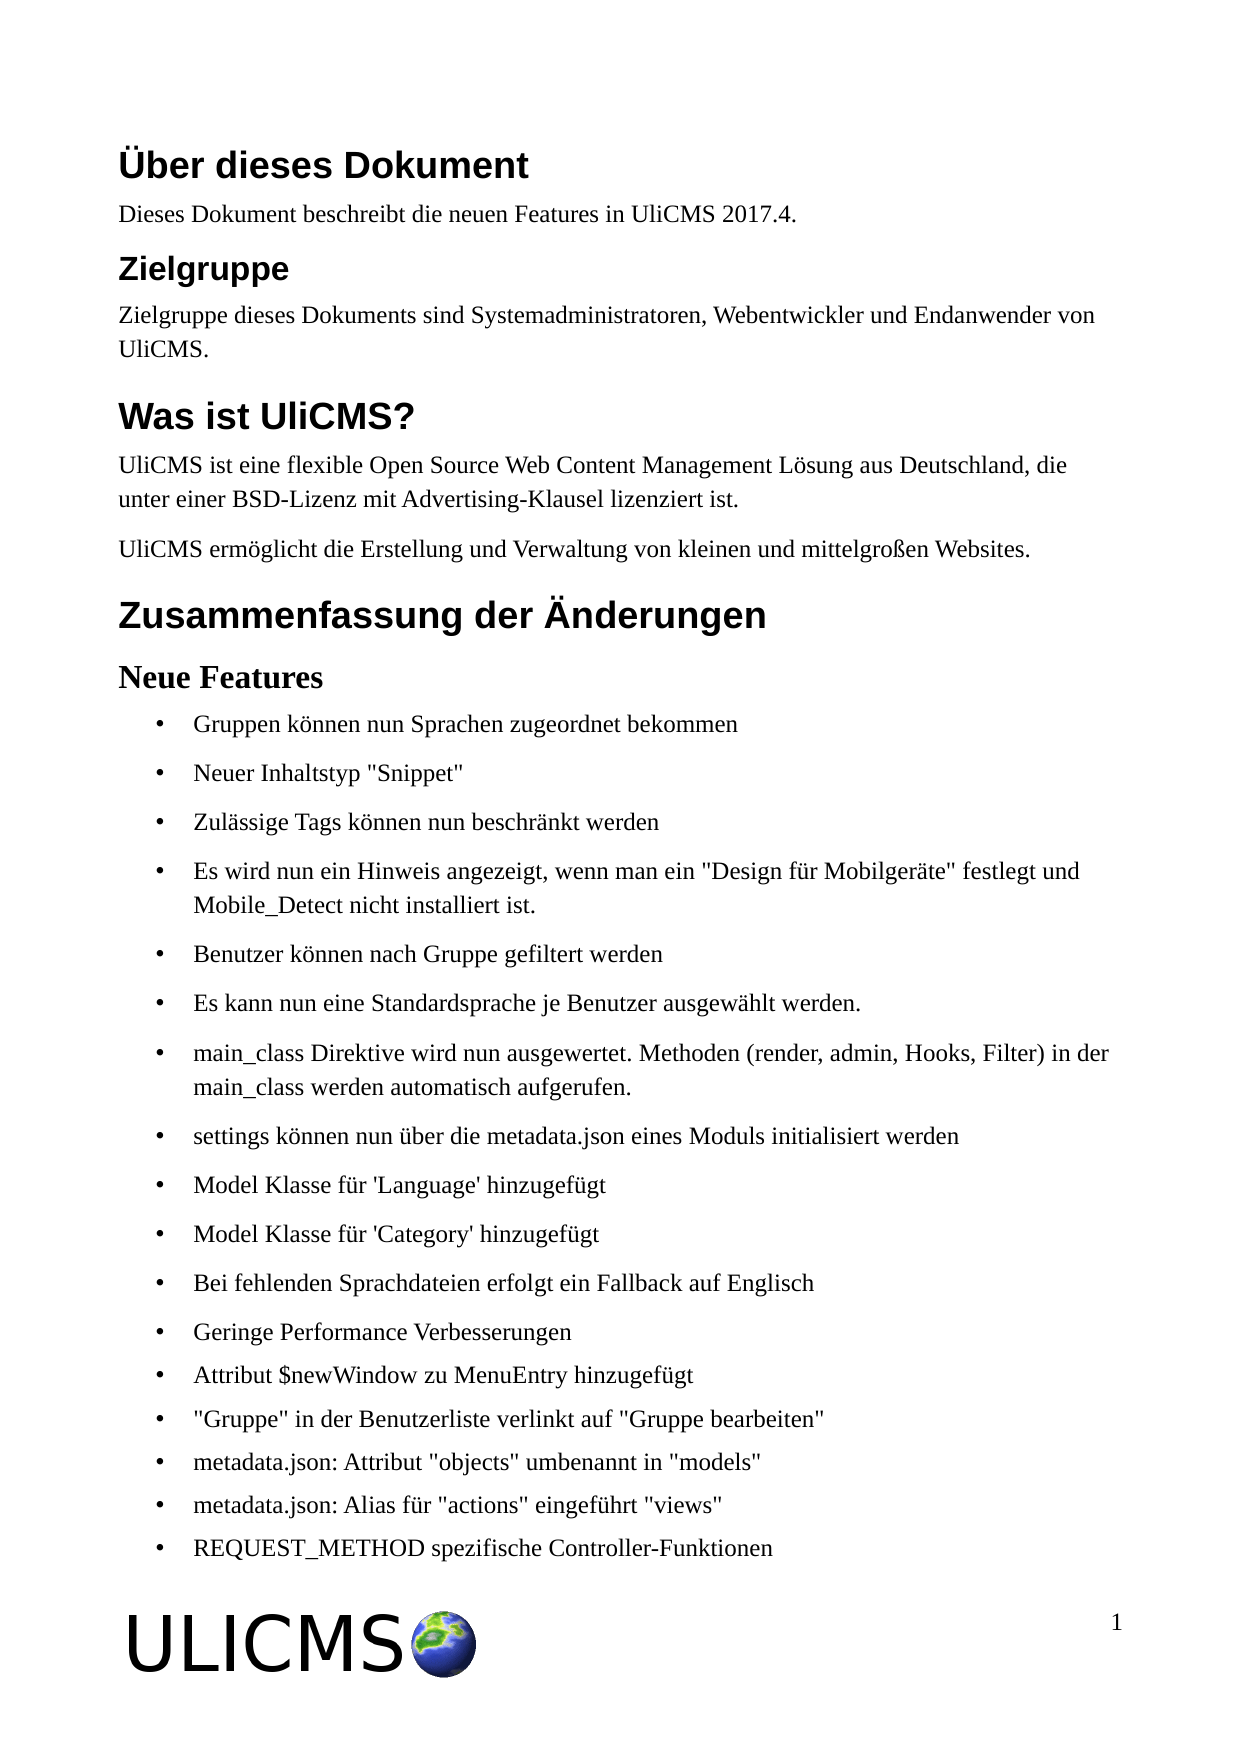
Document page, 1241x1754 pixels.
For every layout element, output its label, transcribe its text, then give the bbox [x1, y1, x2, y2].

list Es wird nun ein Hinweis angezeigt, wenn man ein "Design für Mobilgeräte" festlegt und Mobile_Detect nicht installiert ist. [156, 856, 1123, 919]
list REQUEST_METHOD spezifische Controller-Funktionen [156, 1533, 1123, 1562]
list Benutzer können nach Gruppe gefiltert werden [156, 939, 1123, 968]
text Zielgruppe dieses Dokuments sind Systemadministratoren, Webentwickler und Endanwender von UliCMS. [118, 300, 1123, 363]
list Model Klasse für 'Language' hinzugefügt [156, 1170, 1123, 1199]
text UliCMS ist eine flexible Open Source Web Content Management Lösung aus Deutschland, die unter einer BSD-Lizenz mit Advertising-Klausel lizenziert ist. [118, 450, 1123, 513]
text Dieses Dokument beschreibt die neuen Features in UliCMS 2017.4. [118, 199, 1123, 228]
list main_class Direktive wird nun ausgewertet. Methoden (render, admin, Hooks, Filter) in der main_class werden automatisch aufgerufen. [156, 1038, 1123, 1101]
list Neuer Inhaltstyp "Snippet" [156, 758, 1123, 787]
list Geringe Performance Verbesserungen [156, 1317, 1123, 1346]
list Bei fehlenden Sprachdateien erfolgt ein Fallback auf Englisch [156, 1268, 1123, 1297]
subtitle Über dieses Dokument [118, 143, 1123, 187]
list Es kann nun eine Standardsprache je Benutzer ausgewählt werden. [156, 988, 1123, 1017]
list "Gruppe" in der Benutzerliste verlinkt auf "Gruppe bearbeiten" [156, 1404, 1123, 1432]
list metadata.json: Attribut "objects" umbenannt in "models" [156, 1447, 1123, 1476]
text UliCMS ermöglicht die Erstellung und Verwaltung von kleinen und mittelgroßen Websites. [118, 534, 1123, 562]
list Attribut $newWindow zu MenuEntry hinzugefügt [156, 1361, 1123, 1389]
picture [118, 1607, 479, 1681]
list metadata.json: Alias für "actions" eingeführt "views" [156, 1490, 1123, 1519]
subtitle Was ist UliCMS? [118, 394, 1123, 438]
list Model Klasse für 'Category' hinzugefügt [156, 1219, 1123, 1248]
list Zulässige Tags können nun beschränkt werden [156, 807, 1123, 836]
subtitle Zielgruppe [118, 249, 1123, 287]
list settings können nun über die metadata.json eines Moduls initialisiert werden [156, 1121, 1123, 1150]
list Gruppen können nun Sprachen zugeordnet bekommen [156, 709, 1123, 737]
subtitle Neue Features [118, 658, 1123, 696]
